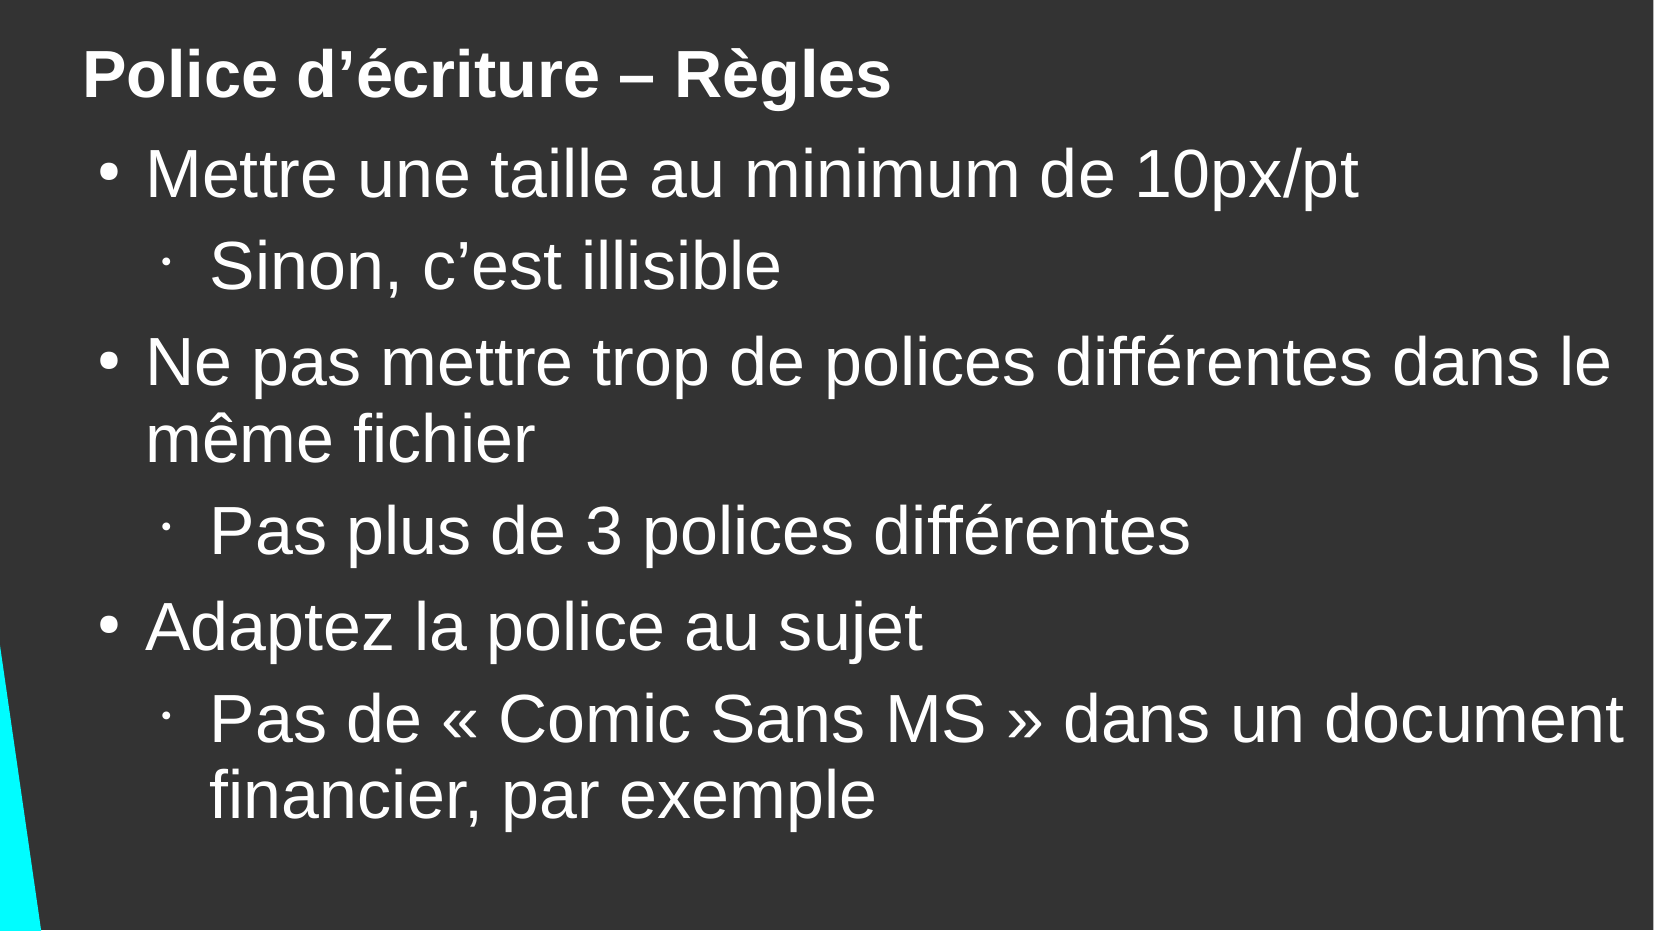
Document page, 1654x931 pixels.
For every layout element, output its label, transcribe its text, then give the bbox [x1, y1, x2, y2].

text_box [0, 645, 42, 931]
title Police d’écriture – Règles [82, 37, 1571, 122]
list Mettre une taille au minimum de 10px/pt Sinon, c’est illisible Ne pas mettre trop de polices différentes dans le même fichier Pas plus de 3 polices différentes Adaptez la police au sujet Pas de « Comic Sans MS » dans un document financier, par exemple [80, 135, 1654, 839]
